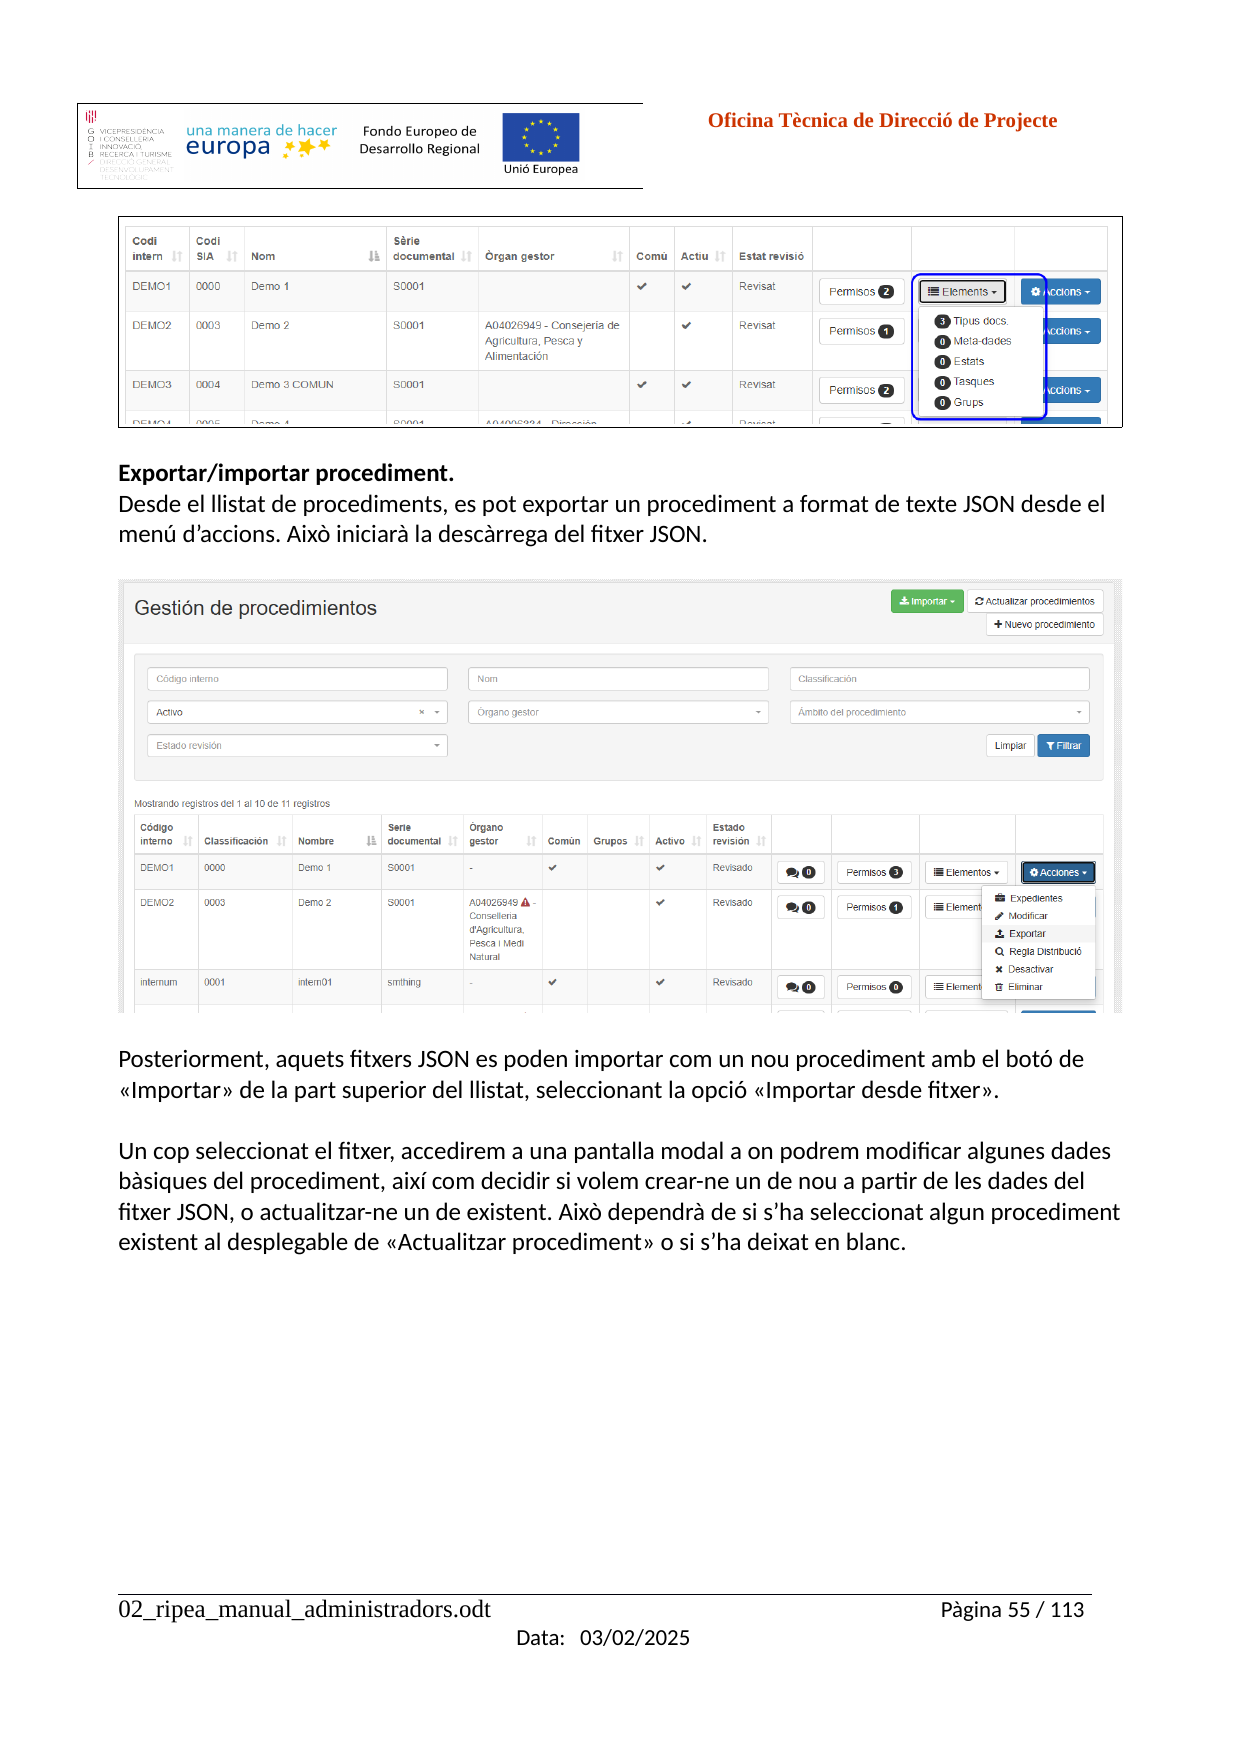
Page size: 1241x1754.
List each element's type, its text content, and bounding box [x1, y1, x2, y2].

text Desde el llistat de procediments, es pot exportar un procediment a format de texte JSON desde el menú d’accions. Això iniciarà la descàrrega del fitxer JSON. [118, 488, 1122, 549]
picture [121, 219, 1119, 424]
picture [184, 108, 585, 182]
text Un cop seleccionat el fitxer, accedirem a una pantalla modal a on podrem modificar algunes dades bàsiques del procediment, així com decidir si volem crear-ne un de nou a partir de les dades del fitxer JSON, o actualitzar-ne un de existent. Això dependrà de si s’ha seleccionat algun procediment existent al desplegable de «Actualitzar procediment» o si s’ha deixat en blanc. [118, 1135, 1122, 1257]
text Posteriorment, aquets fitxers JSON es poden importar com un nou procediment amb el botó de «Importar» de la part superior del llistat, seleccionant la opció «Importar desde fitxer». [118, 1043, 1122, 1104]
picture [118, 579, 1123, 1013]
text Exportar/importar procediment. [118, 457, 1122, 488]
picture [82, 108, 178, 182]
